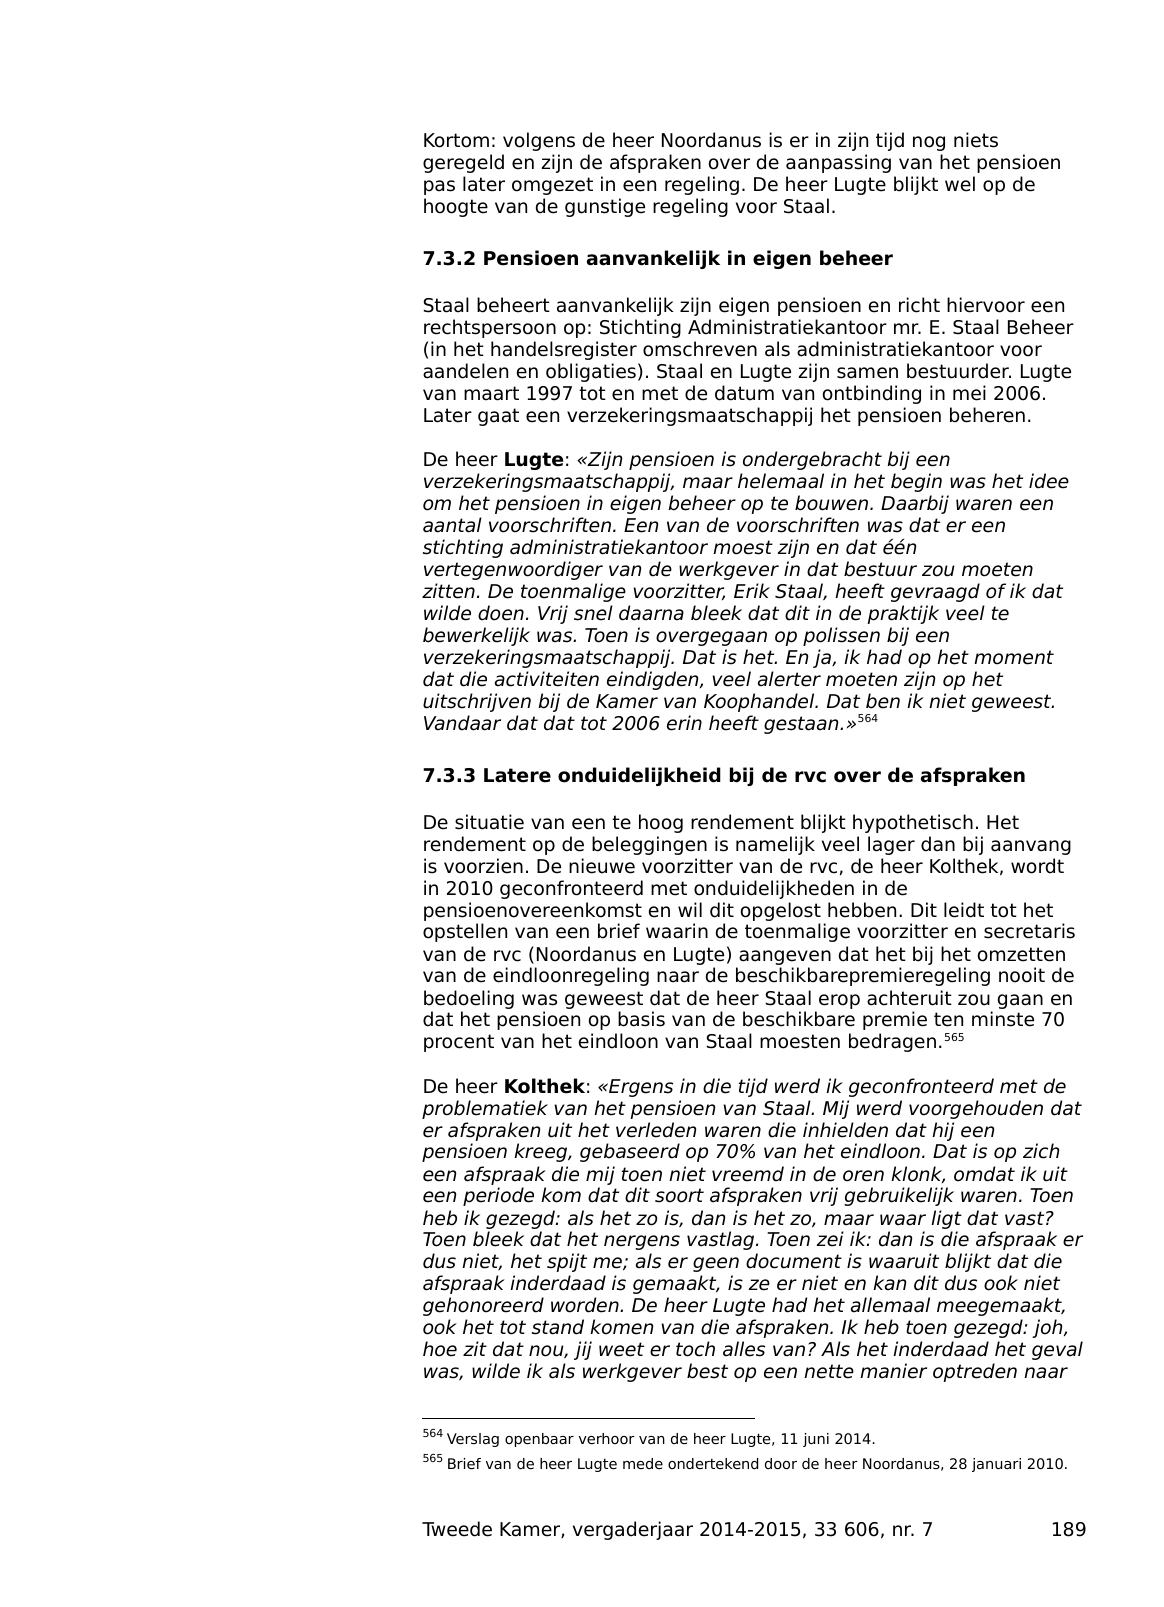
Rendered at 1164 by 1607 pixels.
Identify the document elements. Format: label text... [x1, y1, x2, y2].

text Verslag openbaar verhoor van de heer Lugte, 11 juni 2014. [422, 1427, 1087, 1449]
text De situatie van een te hoog rendement blijkt hypothetisch. Het rendement op de beleggingen is namelijk veel lager dan bij aanvang is voorzien. De nieuwe voorzitter van de rvc, de heer Kolthek, wordt in 2010 geconfronteerd met onduidelijkheden in de pensioenovereenkomst en wil dit opgelost hebben. Dit leidt tot het opstellen van een brief waarin de toenmalige voorzitter en secretaris van de rvc (Noordanus en Lugte) aangeven dat het bij het omzetten van de eindloonregeling naar de beschikbarepremieregeling nooit de bedoeling was geweest dat de heer Staal erop achteruit zou gaan en dat het pensioen op basis van de beschikbare premie ten minste 70 procent van het eindloon van Staal moesten bedragen. [422, 812, 1087, 1053]
text Kortom: volgens de heer Noordanus is er in zijn tijd nog niets geregeld en zijn de afspraken over de aanpassing van het pensioen pas later omgezet in een regeling. De heer Lugte blijkt wel op de hoogte van de gunstige regeling voor Staal. [422, 130, 1087, 218]
subtitle 7.3.2 Pensioen aanvankelijk in eigen beheer [422, 248, 1087, 270]
text Staal beheert aanvankelijk zijn eigen pensioen en richt hiervoor een rechtspersoon op: Stichting Administratiekantoor mr. E. Staal Beheer (in het handelsregister omschreven als administratiekantoor voor aandelen en obligaties). Staal en Lugte zijn samen bestuurder. Lugte van maart 1997 tot en met de datum van ontbinding in mei 2006. Later gaat een verzekeringsmaatschappij het pensioen beheren. [422, 295, 1087, 427]
subtitle 7.3.3 Latere onduidelijkheid bij de rvc over de afspraken [422, 764, 1087, 787]
text De heer Lugte: «Zijn pensioen is ondergebracht bij een verzekeringsmaatschappij, maar helemaal in het begin was het idee om het pensioen in eigen beheer op te bouwen. Daarbij waren een aantal voorschriften. Een van de voorschriften was dat er een stichting administratiekantoor moest zijn en dat één vertegenwoordiger van de werkgever in dat bestuur zou moeten zitten. De toenmalige voorzitter, Erik Staal, heeft gevraagd of ik dat wilde doen. Vrij snel daarna bleek dat dit in de praktijk veel te bewerkelijk was. Toen is overgegaan op polissen bij een verzekeringsmaatschappij. Dat is het. En ja, ik had op het moment dat die activiteiten eindigden, veel alerter moeten zijn op het uitschrijven bij de Kamer van Koophandel. Dat ben ik niet geweest. Vandaar dat dat tot 2006 erin heeft gestaan.» [422, 449, 1087, 734]
text Brief van de heer Lugte mede ondertekend door de heer Noordanus, 28 januari 2010. [422, 1452, 1087, 1474]
text De heer Kolthek: «Ergens in die tijd werd ik geconfronteerd met de problematiek van het pensioen van Staal. Mij werd voorgehouden dat er afspraken uit het verleden waren die inhielden dat hij een pensioen kreeg, gebaseerd op 70% van het eindloon. Dat is op zich een afspraak die mij toen niet vreemd in de oren klonk, omdat ik uit een periode kom dat dit soort afspraken vrij gebruikelijk waren. Toen heb ik gezegd: als het zo is, dan is het zo, maar waar ligt dat vast? Toen bleek dat het nergens vastlag. Toen zei ik: dan is die afspraak er dus niet, het spijt me; als er geen document is waaruit blijkt dat die afspraak inderdaad is gemaakt, is ze er niet en kan dit dus ook niet gehonoreerd worden. De heer Lugte had het allemaal meegemaakt, ook het tot stand komen van die afspraken. Ik heb toen gezegd: joh, hoe zit dat nou, jij weet er toch alles van? Als het inderdaad het geval was, wilde ik als werkgever best op een nette manier optreden naar [422, 1076, 1087, 1383]
